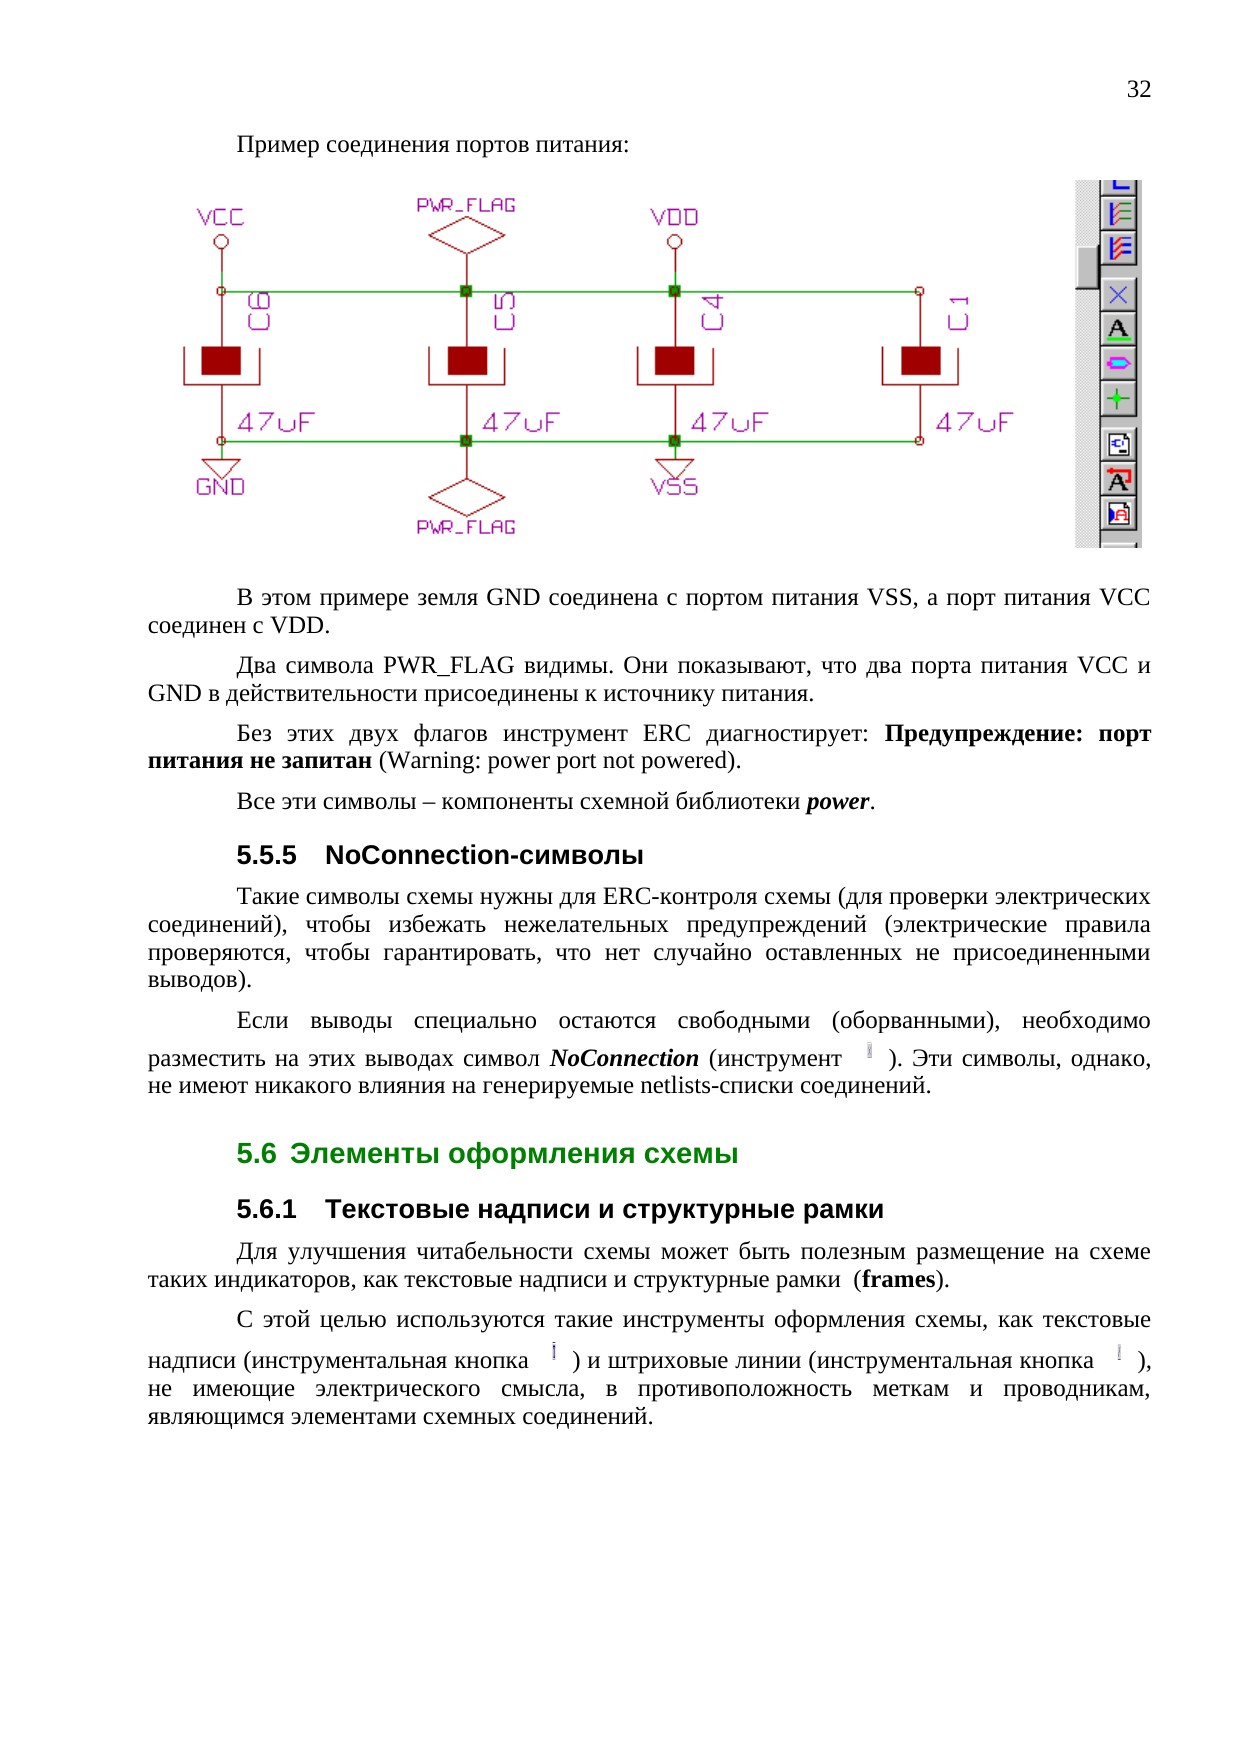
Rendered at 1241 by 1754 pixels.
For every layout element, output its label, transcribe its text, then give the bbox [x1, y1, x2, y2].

text С этой целью используются такие инструменты оформления схемы, как текстовые надписи (инструментальная кнопка ) и штриховые линии (инструментальная кнопка ), не имеющие электрического смысла, в противоположность меткам и проводникам, являющимся элементами схемных соединений. [148, 1305, 1152, 1430]
picture [1117, 1343, 1121, 1360]
text Без этих двух флагов инструмент ERC диагностирует: Предупреждение: порт питания не запитан (Warning: power port not powered). [148, 719, 1152, 774]
subtitle Элементы оформления схемы [148, 1137, 1152, 1169]
picture [552, 1342, 556, 1360]
text В этом примере земля GND соединена с портом питания VSS, а порт питания VCC соединен с VDD. [148, 583, 1152, 638]
subtitle Текстовые надписи и структурные рамки [148, 1194, 1152, 1225]
text Для улучшения читабельности схемы может быть полезным размещение на схеме таких индикаторов, как текстовые надписи и структурные рамки (frames). [148, 1237, 1152, 1293]
text Если выводы специально остаются свободными (оборванными), необходимо разместить на этих выводах символ NoConnection (инструмент ). Эти символы, однако, не имеют никакого влияния на генерируемые netlists-списки соединений. [148, 1006, 1152, 1099]
text Пример соединения портов питания: [148, 131, 1152, 158]
text Такие символы схемы нужны для ERC-контроля схемы (для проверки электрических соединений), чтобы избежать нежелательных предупреждений (электрические правила проверяются, чтобы гарантировать, что нет случайно оставленных не присоединенными выводов). [148, 882, 1152, 993]
picture [867, 1042, 872, 1058]
text Все эти символы – компоненты схемной библиотеки power. [148, 787, 1152, 814]
subtitle NoConnection-символы [148, 839, 1152, 870]
text Два символа PWR_FLAG видимы. Они показывают, что два порта питания VCC и GND в действительности присоединены к источнику питания. [148, 651, 1152, 706]
